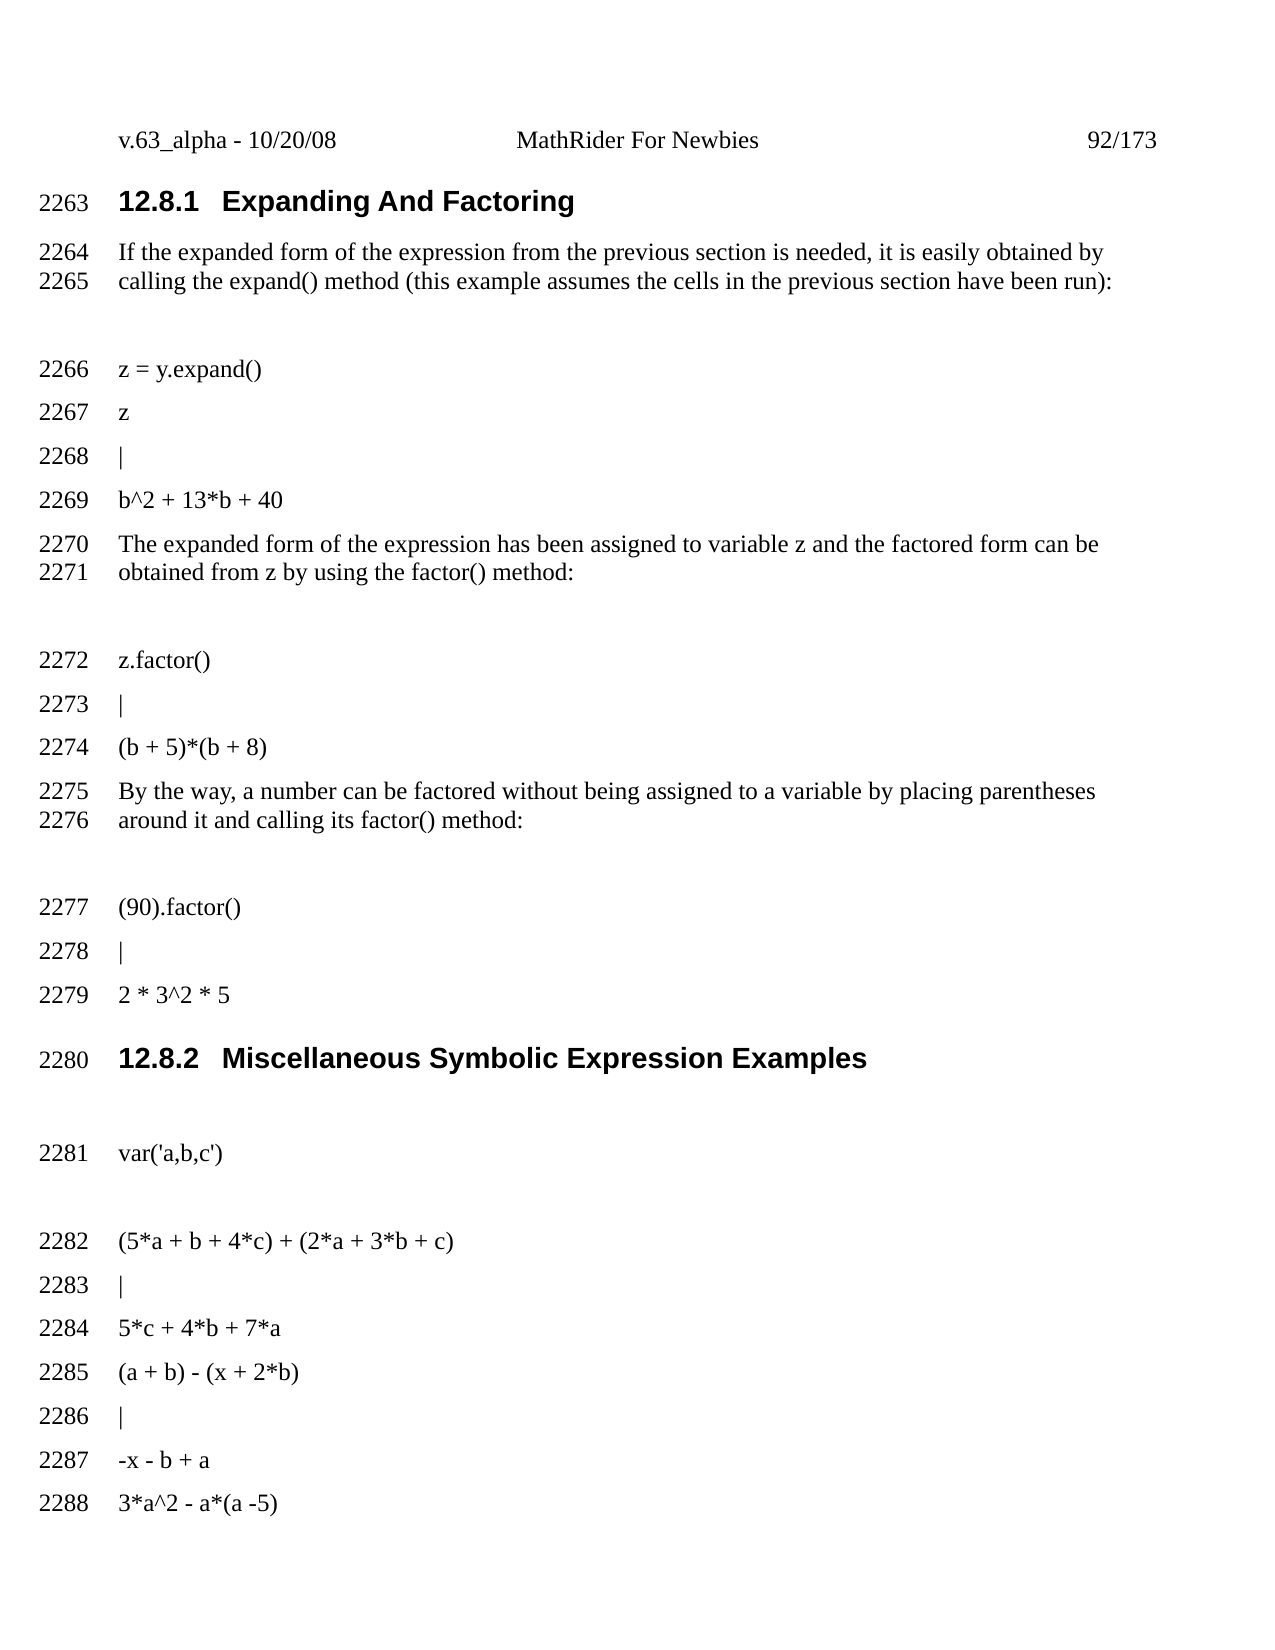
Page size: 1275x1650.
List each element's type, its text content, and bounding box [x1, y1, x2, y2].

text | [118, 1270, 1157, 1298]
text -x - b + a [118, 1445, 1157, 1473]
text By the way, a number can be factored without being assigned to a variable by placing parentheses around it and calling its factor() method: [118, 776, 1157, 834]
text var('a,b,c') [118, 1138, 1157, 1167]
text | [118, 689, 1157, 717]
text (b + 5)*(b + 8) [118, 732, 1157, 761]
text (5*a + b + 4*c) + (2*a + 3*b + c) [118, 1226, 1157, 1255]
text 5*c + 4*b + 7*a [118, 1313, 1157, 1342]
text | [118, 441, 1157, 470]
text If the expanded form of the expression from the previous section is needed, it is easily obtained by calling the expand() method (this example assumes the cells in the previous section have been run): [118, 237, 1157, 295]
text (a + b) - (x + 2*b) [118, 1357, 1157, 1386]
text The expanded form of the expression has been assigned to variable z and the factored form can be obtained from z by using the factor() method: [118, 529, 1157, 586]
subtitle Miscellaneous Symbolic Expression Examples [118, 1041, 1157, 1075]
text b^2 + 13*b + 40 [118, 485, 1157, 514]
text z [118, 397, 1157, 426]
text | [118, 1401, 1157, 1430]
text 2 * 3^2 * 5 [118, 980, 1157, 1009]
text z = y.expand() [118, 354, 1157, 382]
text | [118, 936, 1157, 965]
text z.factor() [118, 645, 1157, 674]
subtitle Expanding And Factoring [118, 184, 1157, 217]
text (90).factor() [118, 892, 1157, 921]
text 3*a^2 - a*(a -5) [118, 1488, 1157, 1517]
